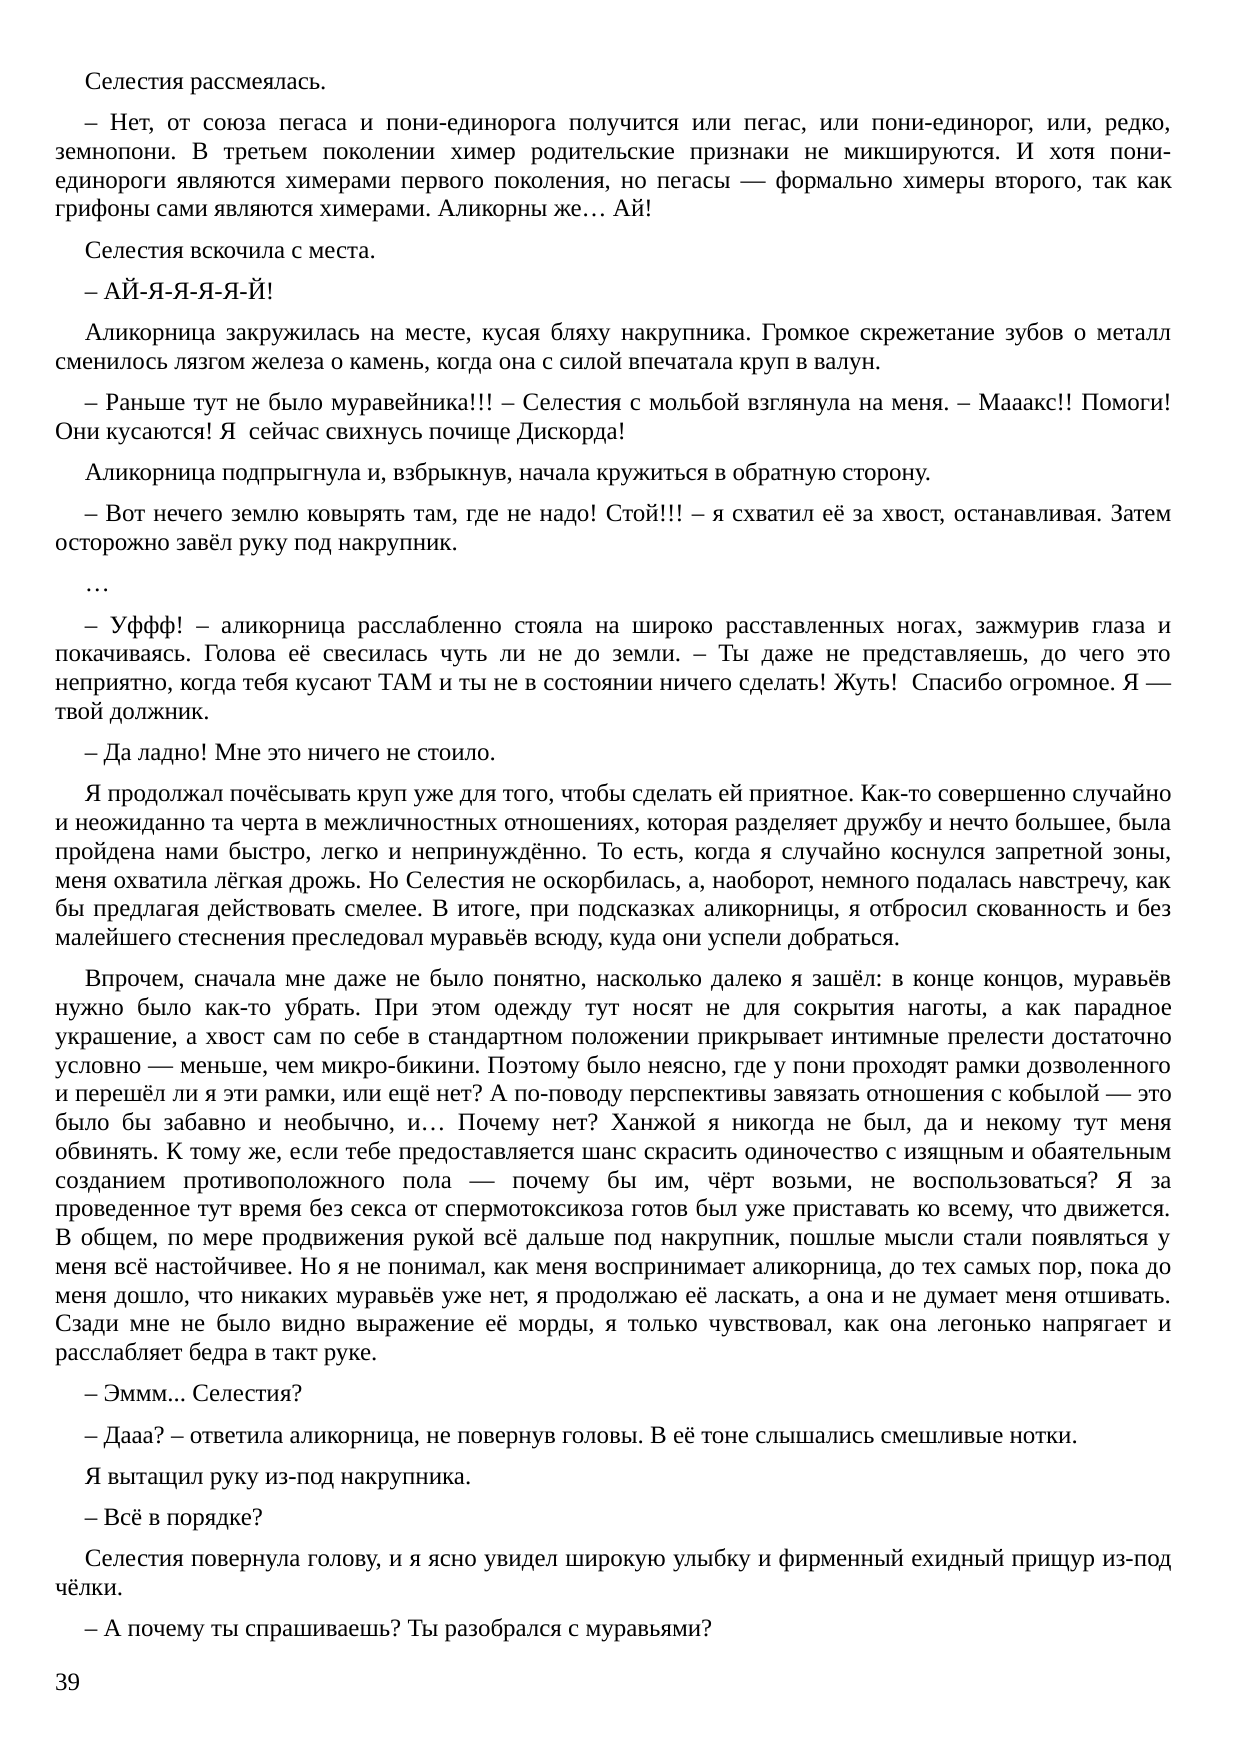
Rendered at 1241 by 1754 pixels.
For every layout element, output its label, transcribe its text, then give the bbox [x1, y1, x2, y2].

text Я вытащил руку из-под накрупника. [55, 1461, 1173, 1490]
text – Раньше тут не было муравейника!!! – Селестия с мольбой взглянула на меня. – Мааакс!! Помоги! Они кусаются! Я сейчас свихнусь почище Дискорда! [55, 387, 1173, 445]
text – Эммм... Селестия? [55, 1378, 1173, 1407]
text – Да ладно! Мне это ничего не стоило. [55, 737, 1173, 766]
text – Всё в порядке? [55, 1502, 1173, 1531]
text Селестия вскочила с места. [55, 235, 1173, 263]
text – Вот нечего землю ковырять там, где не надо! Стой!!! – я схватил её за хвост, останавливая. Затем осторожно завёл руку под накрупник. [55, 498, 1173, 556]
text Аликорница подпрыгнула и, взбрыкнув, начала кружиться в обратную сторону. [55, 457, 1173, 486]
text … [55, 568, 1173, 597]
text – Уффф! – аликорница расслабленно стояла на широко расставленных ногах, зажмурив глаза и покачиваясь. Голова её свесилась чуть ли не до земли. – Ты даже не представляешь, до чего это неприятно, когда тебя кусают ТАМ и ты не в состоянии ничего сделать! Жуть! Спасибо огромное. Я — твой должник. [55, 610, 1173, 725]
text Аликорница закружилась на месте, кусая бляху накрупника. Громкое скрежетание зубов о металл сменилось лязгом железа о камень, когда она с силой впечатала круп в валун. [55, 317, 1173, 375]
text – Нет, от союза пегаса и пони-единорога получится или пегас, или пони-единорог, или, редко, земнопони. В третьем поколении химер родительские признаки не микшируются. И хотя пони-единороги являются химерами первого поколения, но пегасы — формально химеры второго, так как грифоны сами являются химерами. Аликорны же… Ай! [55, 107, 1173, 222]
text – Дааа? – ответила аликорница, не повернув головы. В её тоне слышались смешливые нотки. [55, 1420, 1173, 1448]
text Селестия рассмеялась. [55, 66, 1173, 95]
text – А почему ты спрашиваешь? Ты разобрался с муравьями? [55, 1613, 1173, 1642]
text Селестия повернула голову, и я ясно увидел широкую улыбку и фирменный ехидный прищур из-под чёлки. [55, 1543, 1173, 1601]
text – АЙ-Я-Я-Я-Я-Й! [55, 276, 1173, 305]
text Я продолжал почёсывать круп уже для того, чтобы сделать ей приятное. Как-то совершенно случайно и неожиданно та черта в межличностных отношениях, которая разделяет дружбу и нечто большее, была пройдена нами быстро, легко и непринуждённо. То есть, когда я случайно коснулся запретной зоны, меня охватила лёгкая дрожь. Но Селестия не оскорбилась, а, наоборот, немного подалась навстречу, как бы предлагая действовать смелее. В итоге, при подсказках аликорницы, я отбросил скованность и без малейшего стеснения преследовал муравьёв всюду, куда они успели добраться. [55, 778, 1173, 951]
text Впрочем, сначала мне даже не было понятно, насколько далеко я зашёл: в конце концов, муравьёв нужно было как-то убрать. При этом одежду тут носят не для сокрытия наготы, а как парадное украшение, а хвост сам по себе в стандартном положении прикрывает интимные прелести достаточно условно — меньше, чем микро-бикини. Поэтому было неясно, где у пони проходят рамки дозволенного и перешёл ли я эти рамки, или ещё нет? А по-поводу перспективы завязать отношения с кобылой — это было бы забавно и необычно, и… Почему нет? Ханжой я никогда не был, да и некому тут меня обвинять. К тому же, если тебе предоставляется шанс скрасить одиночество с изящным и обаятельным созданием противоположного пола — почему бы им, чёрт возьми, не воспользоваться? Я за проведенное тут время без секса от спермотоксикоза готов был уже приставать ко всему, что движется. В общем, по мере продвижения рукой всё дальше под накрупник, пошлые мысли стали появляться у меня всё настойчивее. Но я не понимал, как меня воспринимает аликорница, до тех самых пор, пока до меня дошло, что никаких муравьёв уже нет, я продолжаю её ласкать, а она и не думает меня отшивать. Сзади мне не было видно выражение её морды, я только чувствовал, как она легонько напрягает и расслабляет бедра в такт руке. [55, 963, 1173, 1366]
